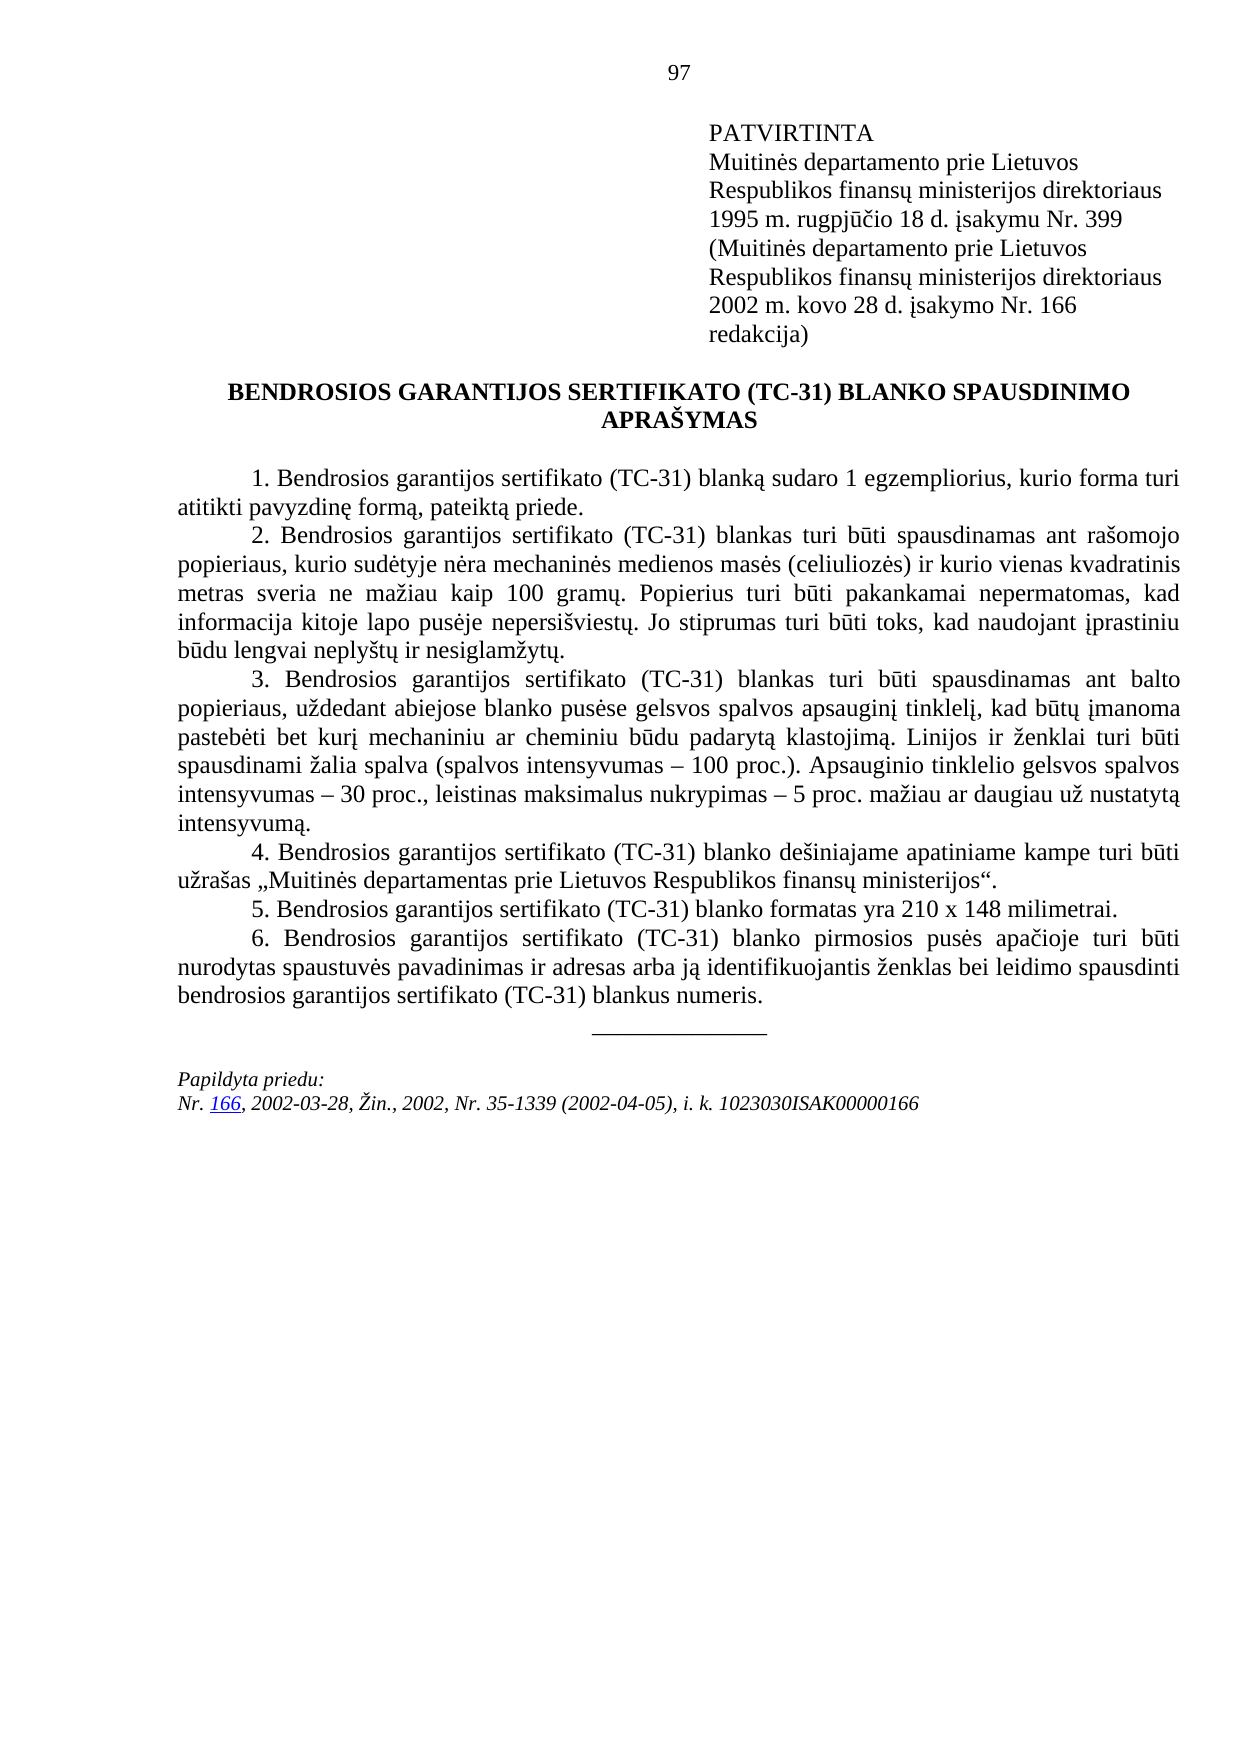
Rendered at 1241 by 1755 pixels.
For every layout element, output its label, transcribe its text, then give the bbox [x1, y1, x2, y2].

text Papildyta priedu: [177, 1067, 1181, 1091]
text Respublikos finansų ministerijos direktoriaus [177, 262, 1181, 291]
text redakcija) [177, 319, 1181, 348]
text 3. Bendrosios garantijos sertifikato (TC-31) blankas turi būti spausdinamas ant balto popieriaus, uždedant abiejose blanko pusėse gelsvos spalvos apsauginį tinklelį, kad būtų įmanoma pastebėti bet kurį mechaniniu ar cheminiu būdu padarytą klastojimą. Linijos ir ženklai turi būti spausdinami žalia spalva (spalvos intensyvumas – 100 proc.). Apsauginio tinklelio gelsvos spalvos intensyvumas – 30 proc., leistinas maksimalus nukrypimas – 5 proc. mažiau ar daugiau už nustatytą intensyvumą. [177, 664, 1181, 837]
text 1995 m. rugpjūčio 18 d. įsakymu Nr. 399 [177, 204, 1181, 233]
text 2. Bendrosios garantijos sertifikato (TC-31) blankas turi būti spausdinamas ant rašomojo popieriaus, kurio sudėtyje nėra mechaninės medienos masės (celiuliozės) ir kurio vienas kvadratinis metras sveria ne mažiau kaip 100 gramų. Popierius turi būti pakankamai nepermatomas, kad informacija kitoje lapo pusėje nepersišviestų. Jo stiprumas turi būti toks, kad naudojant įprastiniu būdu lengvai neplyštų ir nesiglamžytų. [177, 521, 1181, 664]
text 1. Bendrosios garantijos sertifikato (TC-31) blanką sudaro 1 egzempliorius, kurio forma turi atitikti pavyzdinę formą, pateiktą priede. [177, 463, 1181, 521]
text ______________ [177, 1009, 1181, 1038]
text Nr. 166, 2002-03-28, Žin., 2002, Nr. 35-1339 (2002-04-05), i. k. 1023030ISAK00000166 [177, 1091, 1181, 1115]
text 6. Bendrosios garantijos sertifikato (TC-31) blanko pirmosios pusės apačioje turi būti nurodytas spaustuvės pavadinimas ir adresas arba ją identifikuojantis ženklas bei leidimo spausdinti bendrosios garantijos sertifikato (TC-31) blankus numeris. [177, 923, 1181, 1009]
text 4. Bendrosios garantijos sertifikato (TC-31) blanko dešiniajame apatiniame kampe turi būti užrašas „Muitinės departamentas prie Lietuvos Respublikos finansų ministerijos“. [177, 837, 1181, 894]
text 5. Bendrosios garantijos sertifikato (TC-31) blanko formatas yra 210 x 148 milimetrai. [177, 894, 1181, 923]
text Muitinės departamento prie Lietuvos [177, 147, 1181, 176]
text 2002 m. kovo 28 d. įsakymo Nr. 166 [177, 291, 1181, 319]
text Bendrosios garantijos sertifikato (TC-31) blanko spausdinimo APRAŠYMAS [177, 377, 1181, 434]
text (Muitinės departamento prie Lietuvos [177, 233, 1181, 262]
text PATVIRTINTA [709, 118, 1181, 147]
text Respublikos finansų ministerijos direktoriaus [177, 176, 1181, 204]
